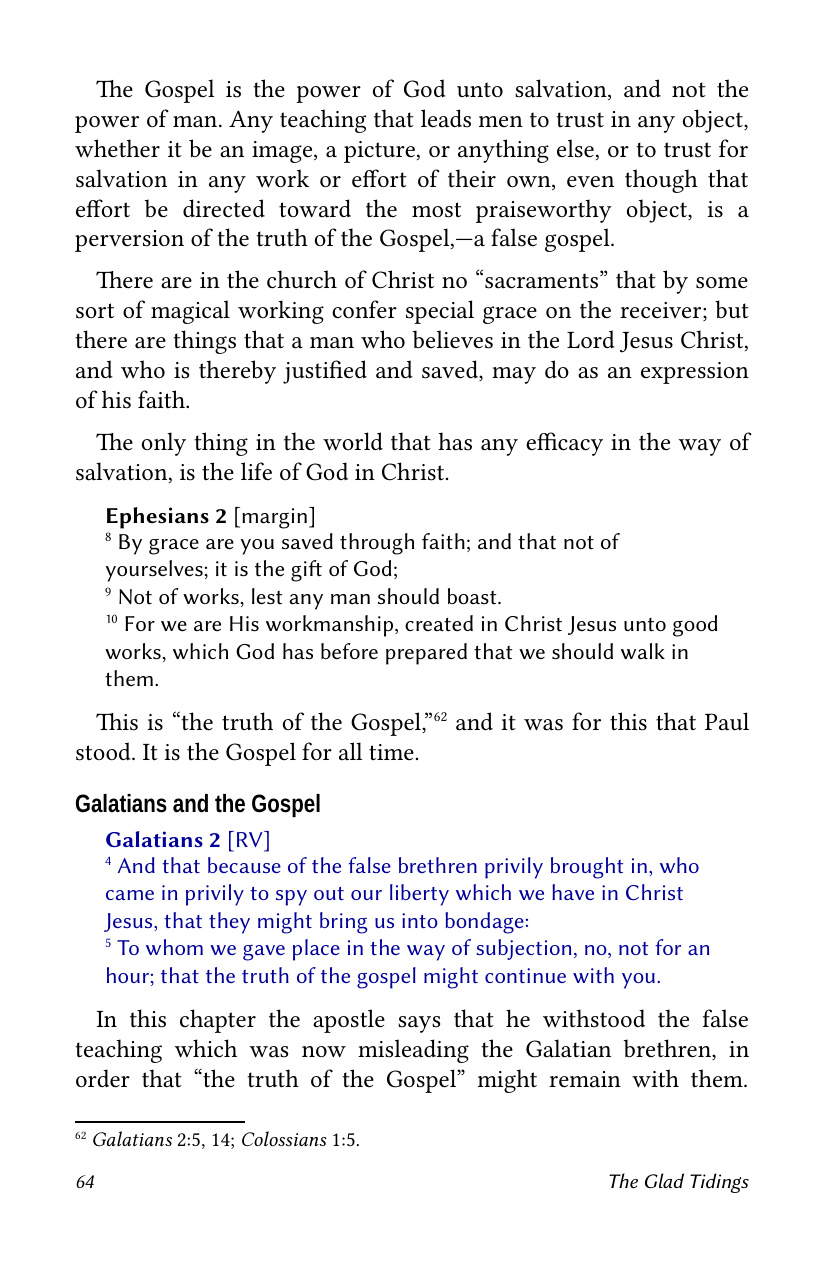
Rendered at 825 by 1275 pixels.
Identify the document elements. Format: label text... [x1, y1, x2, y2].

text 9 Not of works, lest any man should boast. [105, 584, 720, 610]
text 5 To whom we gave place in the way of subjection, no, not for an hour; that the truth of the gospel might continue with you. [105, 935, 720, 989]
text This is “the truth of the Gospel,” and it was for this that Paul stood. It is the Gospel for all time. [75, 708, 750, 767]
text There are in the church of Christ no “sacraments” that by some sort of magical working confer special grace on the receiver; but there are things that a man who believes in the Lord Jesus Christ, and who is thereby justified and saved, may do as an expression of his faith. [75, 266, 750, 414]
text The only thing in the world that has any efficacy in the way of salvation, is the life of God in Christ. [75, 428, 750, 486]
text 8 By grace are you saved through faith; and that not of yourselves; it is the gift of God; [105, 529, 720, 582]
text Galatians 2 [RV] [105, 827, 750, 853]
text 10 For we are His workmanship, created in Christ Jesus unto good works, which God has before prepared that we should walk in them. [105, 611, 720, 692]
text 4 And that because of the false brethren privily brought in, who came in privily to spy out our liberty which we have in Christ Jesus, that they might bring us into bondage: [105, 853, 720, 934]
subtitle Galatians and the Gospel [75, 789, 750, 818]
text In this chapter the apostle says that he withstood the false teaching which was now misleading the Galatian brethren, in order that “the truth of the Gospel” might remain with them. [75, 1005, 750, 1093]
text Galatians 2:5, 14; Colossians 1:5. [75, 1128, 750, 1152]
text The Gospel is the power of God unto salvation, and not the power of man. Any teaching that leads men to trust in any object, whether it be an image, a picture, or anything else, or to trust for salvation in any work or effort of their own, even though that effort be directed toward the most praiseworthy object, is a perversion of the truth of the Gospel,—a false gospel. [75, 75, 750, 253]
text Ephesians 2 [margin] [105, 503, 750, 529]
